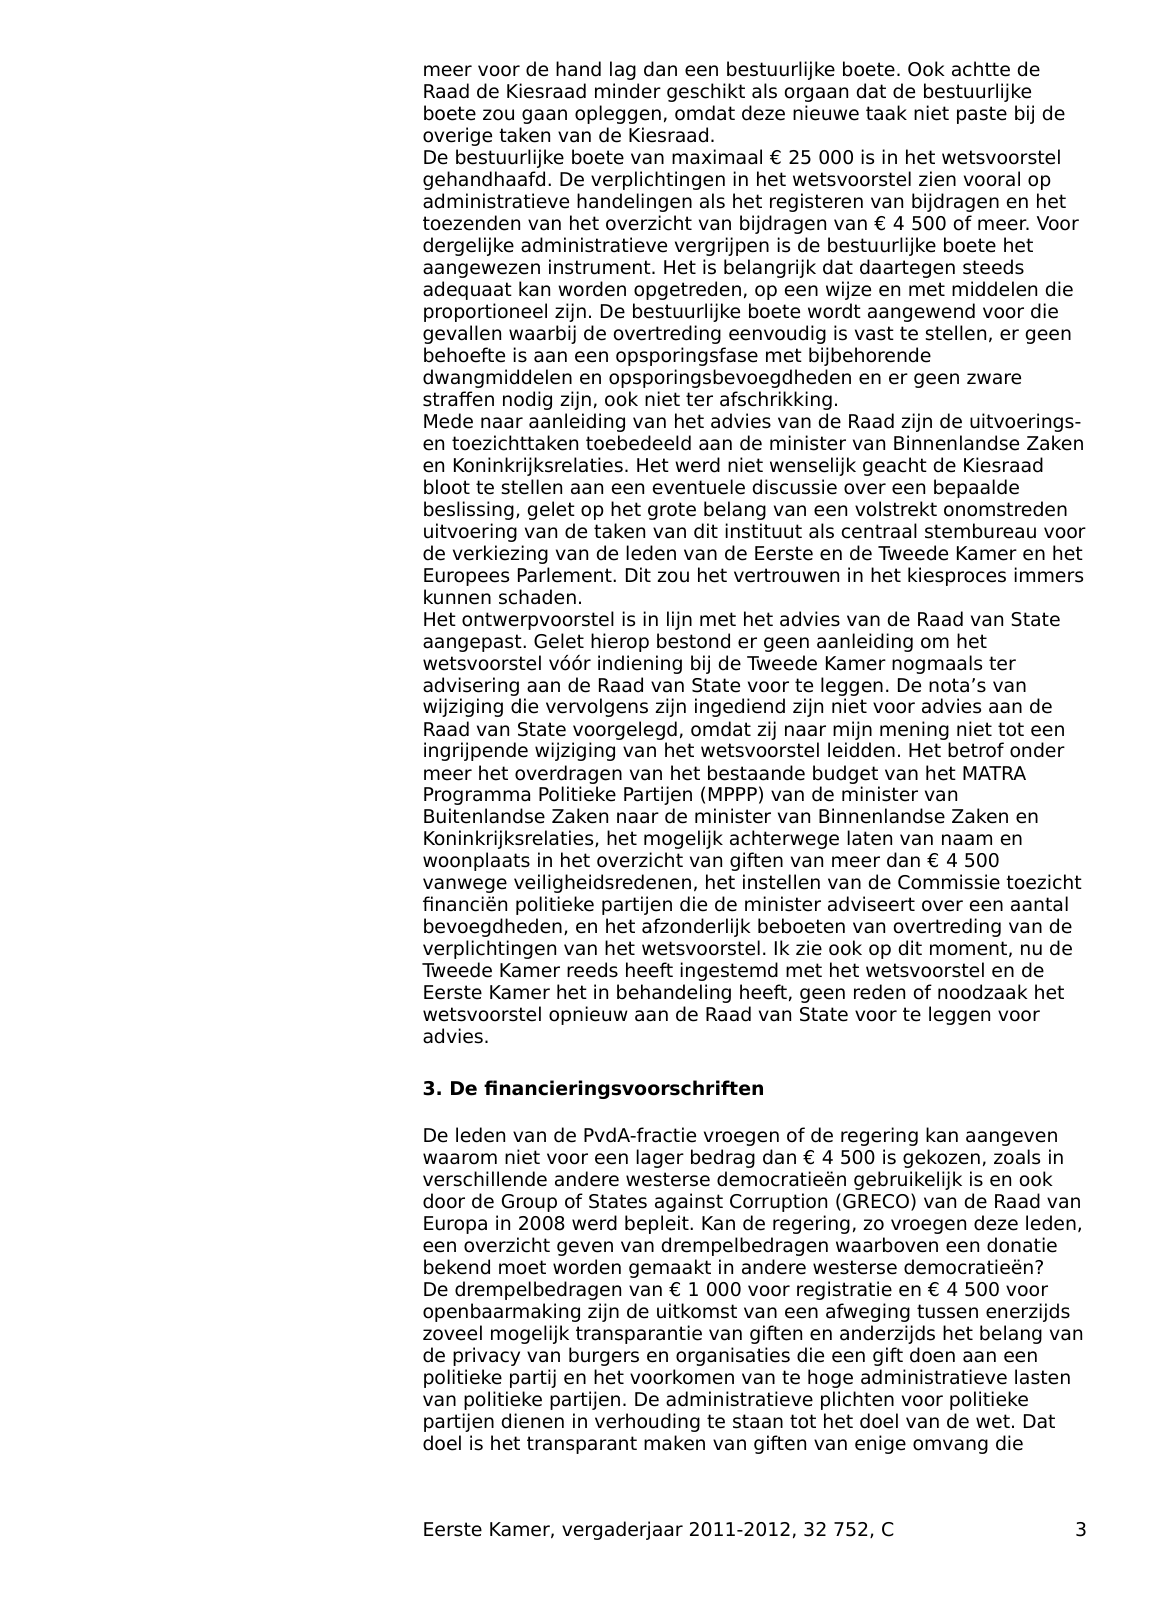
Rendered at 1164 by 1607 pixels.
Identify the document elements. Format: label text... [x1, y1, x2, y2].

text Het ontwerpvoorstel is in lijn met het advies van de Raad van State aangepast. Gelet hierop bestond er geen aanleiding om het wetsvoorstel vóór indiening bij de Tweede Kamer nogmaals ter advisering aan de Raad van State voor te leggen. De nota’s van wijziging die vervolgens zijn ingediend zijn niet voor advies aan de Raad van State voorgelegd, omdat zij naar mijn mening niet tot een ingrijpende wijziging van het wetsvoorstel leidden. Het betrof onder meer het overdragen van het bestaande budget van het MATRA Programma Politieke Partijen (MPPP) van de minister van Buitenlandse Zaken naar de minister van Binnenlandse Zaken en Koninkrijksrelaties, het mogelijk achterwege laten van naam en woonplaats in het overzicht van giften van meer dan € 4 500 vanwege veiligheidsredenen, het instellen van de Commissie toezicht financiën politieke partijen die de minister adviseert over een aantal bevoegdheden, en het afzonderlijk beboeten van overtreding van de verplichtingen van het wetsvoorstel. Ik zie ook op dit moment, nu de Tweede Kamer reeds heeft ingestemd met het wetsvoorstel en de Eerste Kamer het in behandeling heeft, geen reden of noodzaak het wetsvoorstel opnieuw aan de Raad van State voor te leggen voor advies. [422, 608, 1087, 1048]
text De leden van de PvdA-fractie vroegen of de regering kan aangeven waarom niet voor een lager bedrag dan € 4 500 is gekozen, zoals in verschillende andere westerse democratieën gebruikelijk is en ook door de Group of States against Corruption (GRECO) van de Raad van Europa in 2008 werd bepleit. Kan de regering, zo vroegen deze leden, een overzicht geven van drempelbedragen waarboven een donatie bekend moet worden gemaakt in andere westerse democratieën? [422, 1125, 1087, 1279]
text Mede naar aanleiding van het advies van de Raad zijn de uitvoerings- en toezichttaken toebedeeld aan de minister van Binnenlandse Zaken en Koninkrijksrelaties. Het werd niet wenselijk geacht de Kiesraad bloot te stellen aan een eventuele discussie over een bepaalde beslissing, gelet op het grote belang van een volstrekt onomstreden uitvoering van de taken van dit instituut als centraal stembureau voor de verkiezing van de leden van de Eerste en de Tweede Kamer en het Europees Parlement. Dit zou het vertrouwen in het kiesproces immers kunnen schaden. [422, 411, 1087, 608]
text De drempelbedragen van € 1 000 voor registratie en € 4 500 voor openbaarmaking zijn de uitkomst van een afweging tussen enerzijds zoveel mogelijk transparantie van giften en anderzijds het belang van de privacy van burgers en organisaties die een gift doen aan een politieke partij en het voorkomen van te hoge administratieve lasten van politieke partijen. De administratieve plichten voor politieke partijen dienen in verhouding te staan tot het doel van de wet. Dat doel is het transparant maken van giften van enige omvang die [422, 1279, 1087, 1455]
text De bestuurlijke boete van maximaal € 25 000 is in het wetsvoorstel gehandhaafd. De verplichtingen in het wetsvoorstel zien vooral op administratieve handelingen als het registeren van bijdragen en het toezenden van het overzicht van bijdragen van € 4 500 of meer. Voor dergelijke administratieve vergrijpen is de bestuurlijke boete het aangewezen instrument. Het is belangrijk dat daartegen steeds adequaat kan worden opgetreden, op een wijze en met middelen die proportioneel zijn. De bestuurlijke boete wordt aangewend voor die gevallen waarbij de overtreding eenvoudig is vast te stellen, er geen behoefte is aan een opsporingsfase met bijbehorende dwangmiddelen en opsporingsbevoegdheden en er geen zware straffen nodig zijn, ook niet ter afschrikking. [422, 147, 1087, 411]
text meer voor de hand lag dan een bestuurlijke boete. Ook achtte de Raad de Kiesraad minder geschikt als orgaan dat de bestuurlijke boete zou gaan opleggen, omdat deze nieuwe taak niet paste bij de overige taken van de Kiesraad. [422, 59, 1087, 147]
subtitle 3. De financieringsvoorschriften [422, 1078, 1087, 1100]
